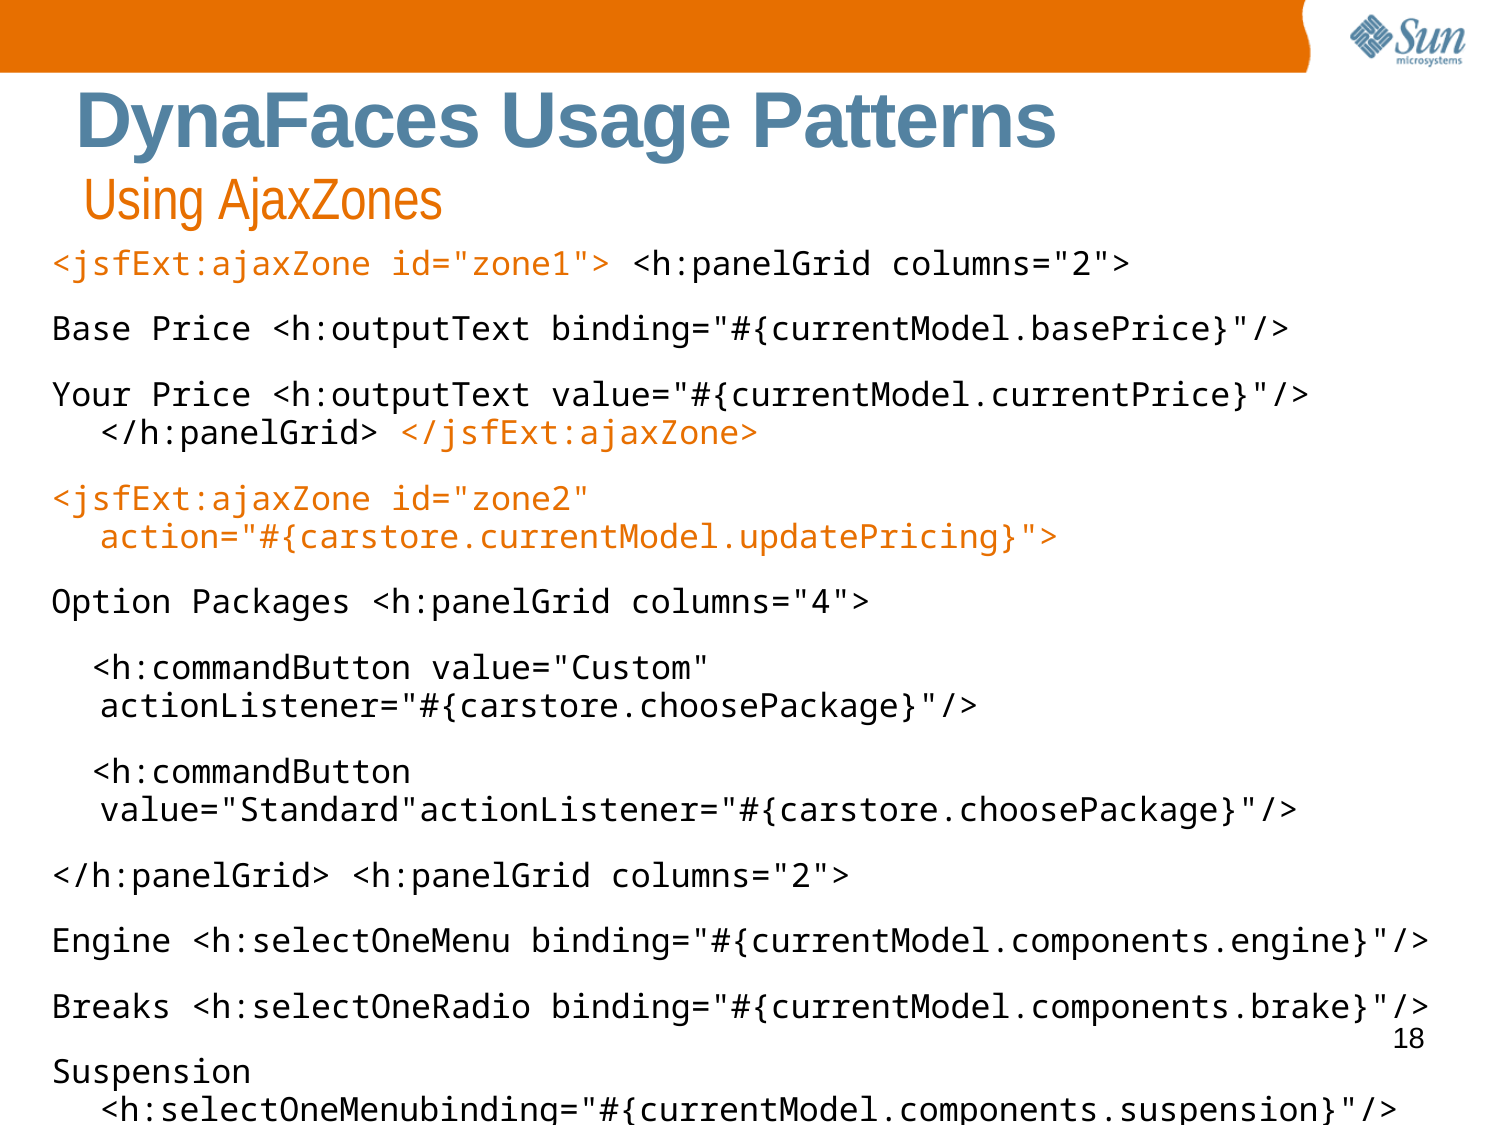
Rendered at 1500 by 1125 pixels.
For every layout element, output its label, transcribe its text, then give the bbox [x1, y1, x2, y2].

title DynaFaces Usage Patterns [75, 83, 1437, 188]
list <jsfExt:ajaxZone id="zone1"> <h:panelGrid columns="2"> Base Price <h:outputText binding="#{currentModel.basePrice}"/> Your Price <h:outputText value="#{currentModel.currentPrice}"/> </h:panelGrid> </jsfExt:ajaxZone> <jsfExt:ajaxZone id="zone2" action="#{carstore.currentModel.updatePricing}"> Option Packages <h:panelGrid columns="4"> <h:commandButton value="Custom" actionListener="#{carstore.choosePackage}"/> <h:commandButton value="Standard"actionListener="#{carstore.choosePackage}"/> </h:panelGrid> <h:panelGrid columns="2"> Engine <h:selectOneMenu binding="#{currentModel.components.engine}"/> Breaks <h:selectOneRadio binding="#{currentModel.components.brake}"/> Suspension <h:selectOneMenubinding="#{currentModel.components.suspension}"/> Speakers <h:selectOneRadio binding="#{currentModel.components.speaker}"/> </jsfExt:ajaxZone> [32, 244, 1458, 1125]
text_box Using AjaxZones [83, 174, 1351, 242]
picture [0, 0, 1500, 75]
